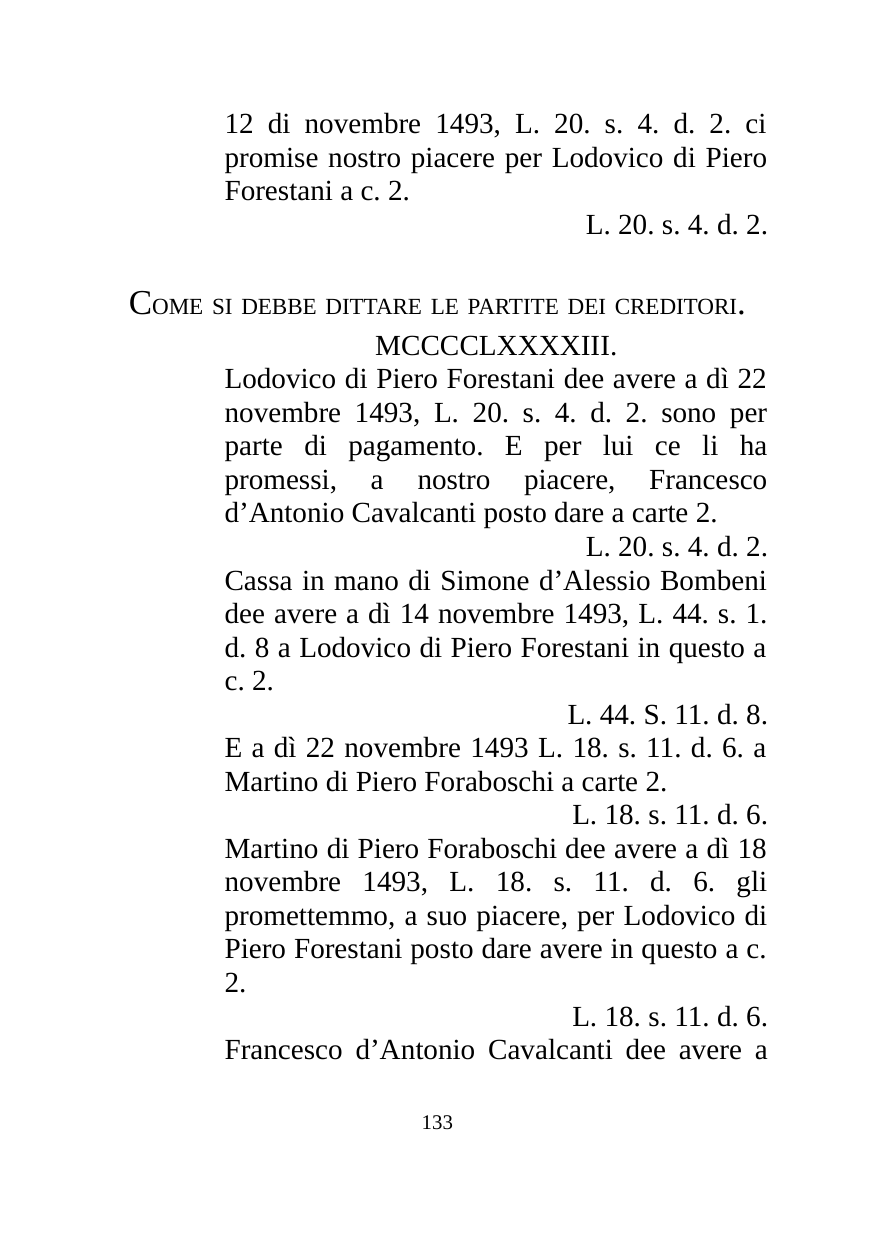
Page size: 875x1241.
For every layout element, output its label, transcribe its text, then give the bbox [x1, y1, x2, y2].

text E a dì 22 novembre 1493 L. 18. s. 11. d. 6. a Martino di Piero Foraboschi a carte 2. [224, 730, 768, 797]
text L. 20. s. 4. d. 2. [224, 529, 768, 563]
subtitle Come si debbe dittare le partite dei creditori. [106, 282, 768, 322]
text L. 18. s. 11. d. 6. [224, 797, 768, 831]
text Lodovico di Piero Forestani dee avere a dì 22 novembre 1493, L. 20. s. 4. d. 2. sono per parte di pagamento. E per lui ce li ha promessi, a nostro piacere, Francesco d’Antonio Cavalcanti posto dare a carte 2. [224, 361, 768, 529]
text Francesco d’Antonio Cavalcanti dee avere a [224, 1032, 768, 1066]
text Martino di Piero Foraboschi dee avere a dì 18 novembre 1493, L. 18. s. 11. d. 6. gli promettemmo, a suo piacere, per Lodovico di Piero Forestani posto dare avere in questo a c. 2. [224, 831, 768, 999]
text 12 di novembre 1493, L. 20. s. 4. d. 2. ci promise nostro piacere per Lodovico di Piero Forestani a c. 2. [224, 106, 768, 207]
text Cassa in mano di Simone d’Alessio Bombeni dee avere a dì 14 novembre 1493, L. 44. s. 1. d. 8 a Lodovico di Piero Forestani in questo a c. 2. [224, 563, 768, 697]
text L. 44. S. 11. d. 8. [224, 697, 768, 730]
text L. 20. s. 4. d. 2. [224, 207, 768, 240]
text L. 18. s. 11. d. 6. [224, 999, 768, 1032]
text MCCCCLXXXXIII. [224, 328, 768, 361]
